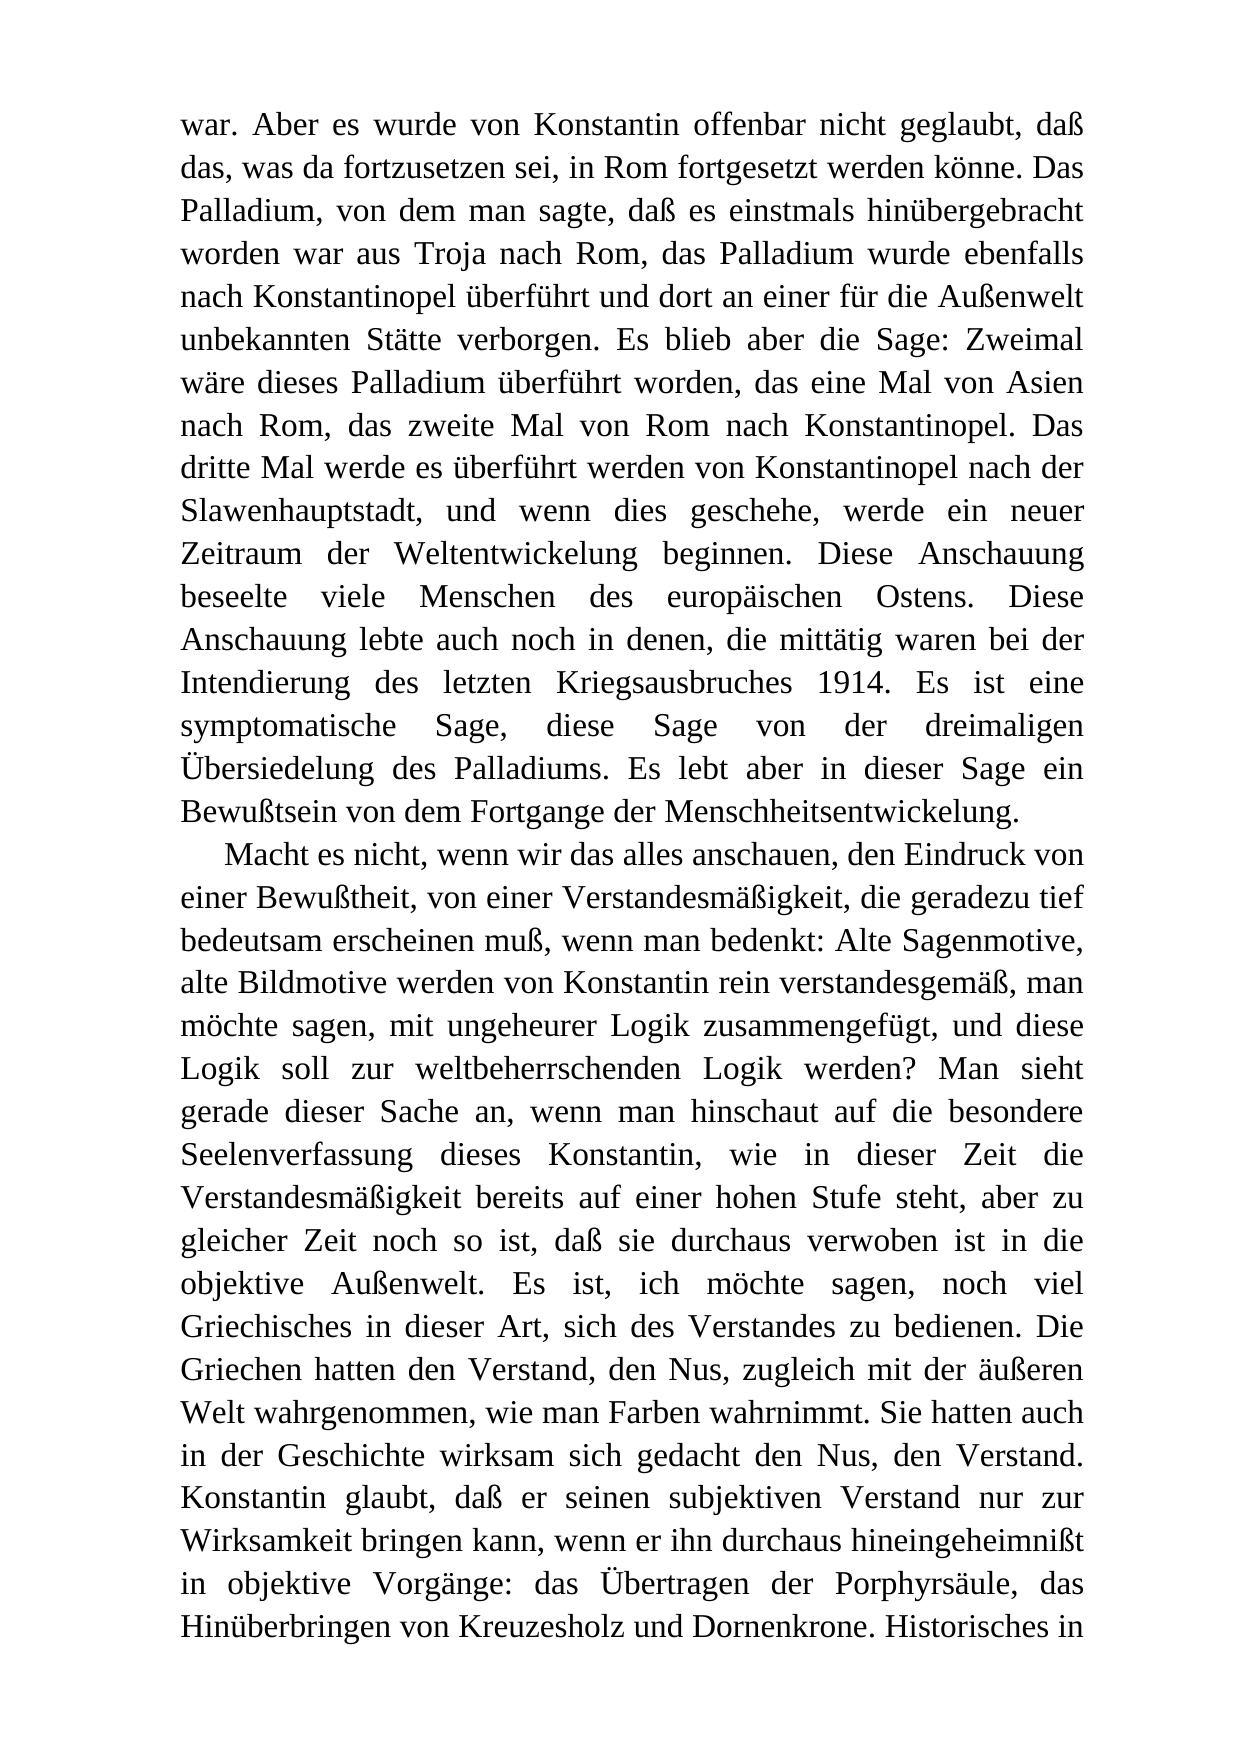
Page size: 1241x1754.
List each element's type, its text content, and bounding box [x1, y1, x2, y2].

text Macht es nicht, wenn wir das alles anschauen, den Eindruck von einer Bewußtheit, von einer Verstandesmäßigkeit, die geradezu tief bedeutsam erscheinen muß, wenn man bedenkt: Alte Sagenmotive, alte Bildmotive werden von Konstantin rein verstandesgemäß, man möchte sagen, mit ungeheurer Logik zusammengefügt, und diese Logik soll zur weltbeherrschenden Logik werden? Man sieht gerade dieser Sache an, wenn man hinschaut auf die besondere Seelenverfassung dieses Konstantin, wie in dieser Zeit die Verstandesmäßigkeit bereits auf einer hohen Stufe steht, aber zu gleicher Zeit noch so ist, daß sie durchaus verwoben ist in die objektive Außenwelt. Es ist, ich möchte sagen, noch viel Griechisches in dieser Art, sich des Verstandes zu bedienen. Die Griechen hatten den Verstand, den Nus, zugleich mit der äußeren Welt wahrgenommen, wie man Farben wahrnimmt. Sie hatten auch in der Geschichte wirksam sich gedacht den Nus, den Verstand. Konstantin glaubt, daß er seinen subjektiven Verstand nur zur Wirksamkeit bringen kann, wenn er ihn durchaus hineingeheimnißt in objektive Vorgänge: das Übertragen der Porphyrsäule, das Hinüberbringen von Kreuzesholz und Dornenkrone. Historisches in [180, 834, 1085, 1645]
text war. Aber es wurde von Konstantin offenbar nicht geglaubt, daß das, was da fortzusetzen sei, in Rom fortgesetzt werden könne. Das Palladium, von dem man sagte, daß es einstmals hinübergebracht worden war aus Troja nach Rom, das Palladium wurde ebenfalls nach Konstantinopel überführt und dort an einer für die Außenwelt unbekannten Stätte verborgen. Es blieb aber die Sage: Zweimal wäre dieses Palladium überführt worden, das eine Mal von Asien nach Rom, das zweite Mal von Rom nach Konstantinopel. Das dritte Mal werde es überführt werden von Konstantinopel nach der Slawenhauptstadt, und wenn dies geschehe, werde ein neuer Zeitraum der Weltentwickelung beginnen. Diese Anschauung beseelte viele Menschen des europäischen Ostens. Diese Anschauung lebte auch noch in denen, die mittätig waren bei der Intendierung des letzten Kriegsausbruches 1914. Es ist eine symptomatische Sage, diese Sage von der dreimaligen Übersiedelung des Palladiums. Es lebt aber in dieser Sage ein Bewußtsein von dem Fortgange der Menschheitsentwickelung. [180, 104, 1085, 829]
